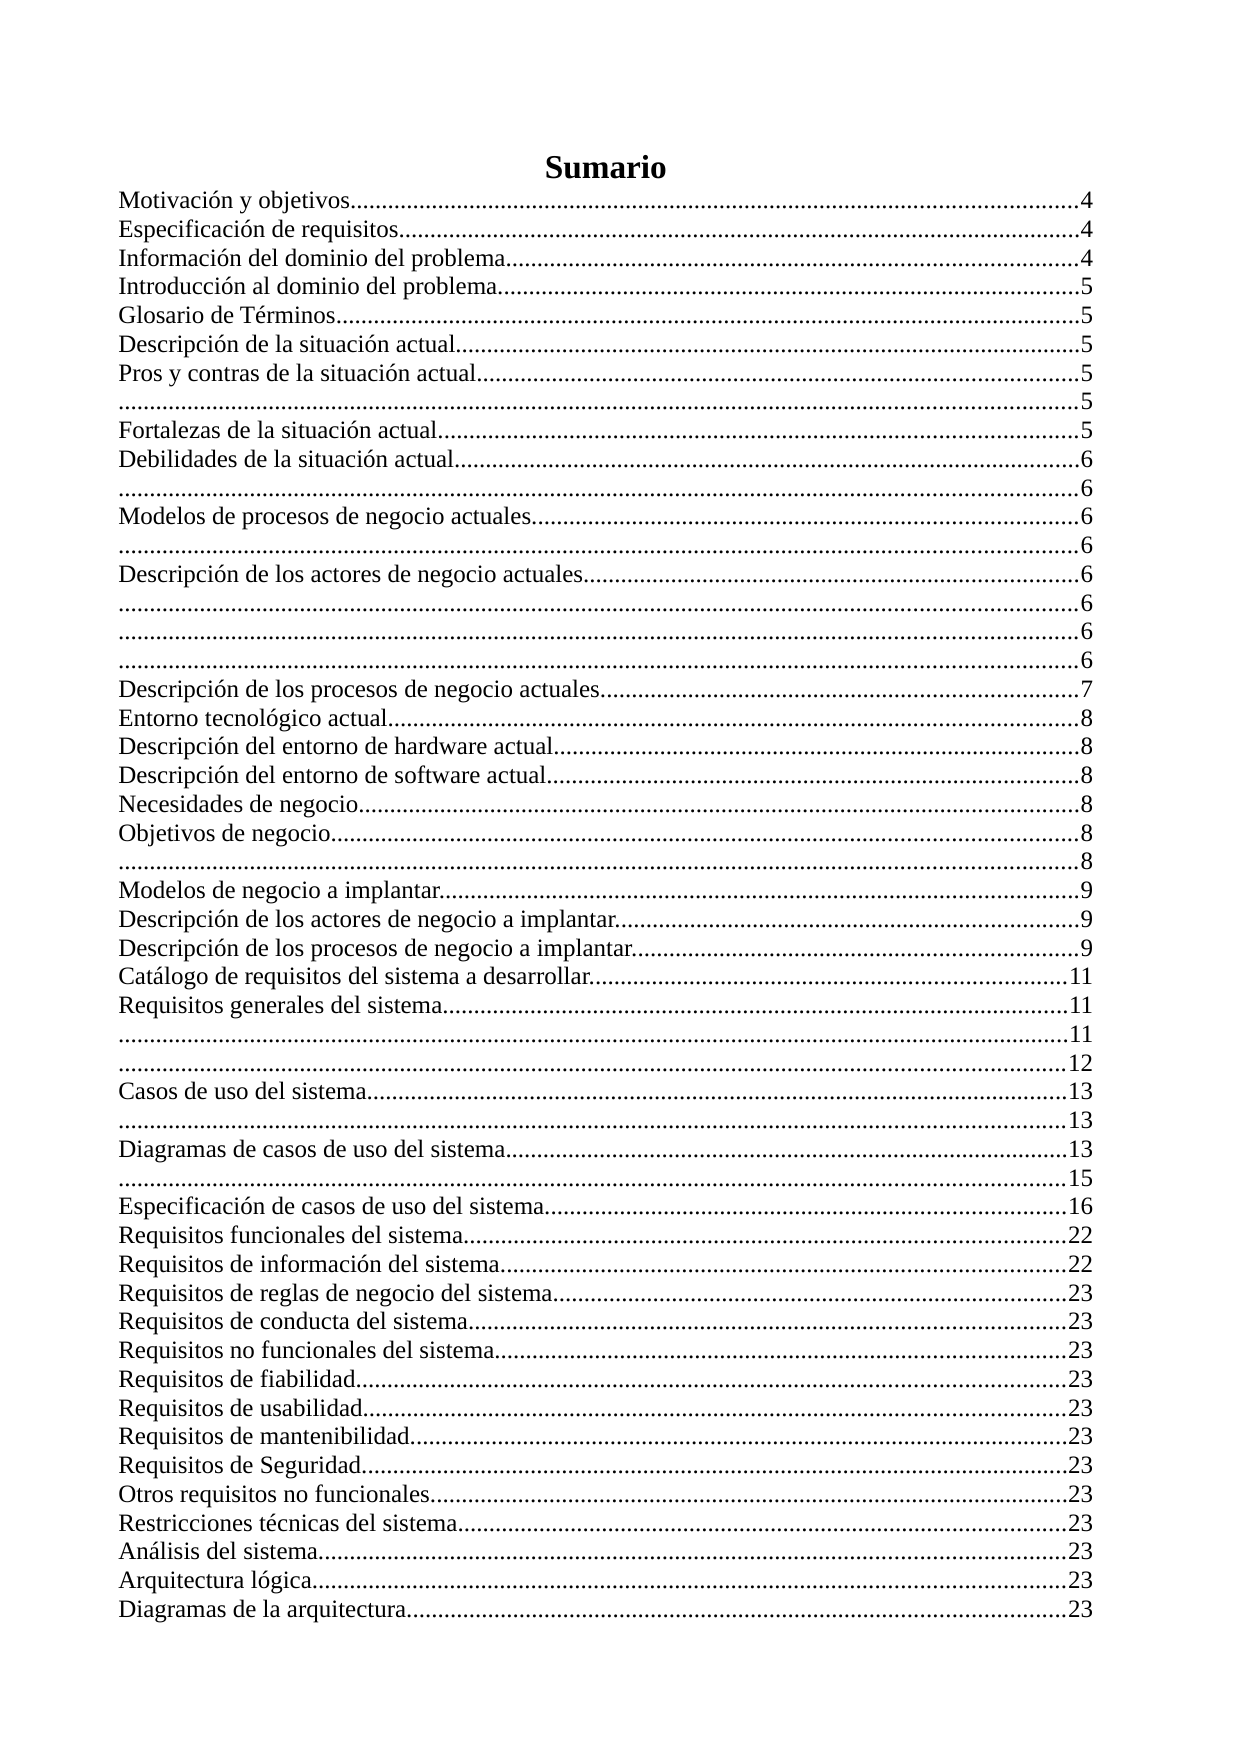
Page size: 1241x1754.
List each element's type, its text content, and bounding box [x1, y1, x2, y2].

text 6 [118, 616, 1093, 645]
text Descripción de los procesos de negocio a implantar. 9 [118, 933, 1093, 961]
text Descripción de los actores de negocio actuales. 6 [118, 559, 1093, 588]
text Diagramas de casos de uso del sistema. 13 [118, 1134, 1093, 1163]
text Motivación y objetivos. 4 [118, 185, 1093, 214]
text Análisis del sistema. 23 [118, 1536, 1093, 1565]
text Debilidades de la situación actual. 6 [118, 444, 1093, 473]
text Requisitos de Seguridad. 23 [118, 1450, 1093, 1479]
text Modelos de procesos de negocio actuales. 6 [118, 501, 1093, 530]
text Otros requisitos no funcionales. 23 [118, 1479, 1093, 1508]
text 8 [118, 846, 1093, 875]
text Fortalezas de la situación actual. 5 [118, 415, 1093, 444]
text Introducción al dominio del problema. 5 [118, 271, 1093, 300]
text Requisitos funcionales del sistema. 22 [118, 1220, 1093, 1249]
text Modelos de negocio a implantar. 9 [118, 875, 1093, 904]
text Requisitos de reglas de negocio del sistema. 23 [118, 1278, 1093, 1306]
text Descripción del entorno de hardware actual. 8 [118, 731, 1093, 760]
text Entorno tecnológico actual. 8 [118, 703, 1093, 731]
text 6 [118, 588, 1093, 616]
text Necesidades de negocio. 8 [118, 789, 1093, 818]
text Requisitos de información del sistema. 22 [118, 1249, 1093, 1278]
text Catálogo de requisitos del sistema a desarrollar. 11 [118, 961, 1093, 990]
text Descripción de los actores de negocio a implantar. 9 [118, 904, 1093, 933]
text Casos de uso del sistema. 13 [118, 1076, 1093, 1105]
text 11 [118, 1019, 1093, 1048]
text Diagramas de la arquitectura. 23 [118, 1594, 1093, 1623]
text Requisitos generales del sistema. 11 [118, 990, 1093, 1019]
text Objetivos de negocio. 8 [118, 818, 1093, 846]
text Arquitectura lógica. 23 [118, 1565, 1093, 1594]
text 13 [118, 1105, 1093, 1134]
text Requisitos no funcionales del sistema. 23 [118, 1335, 1093, 1364]
subtitle Sumario [118, 147, 1093, 185]
text Glosario de Términos 5 [118, 300, 1093, 329]
text 12 [118, 1048, 1093, 1076]
text Requisitos de mantenibilidad. 23 [118, 1421, 1093, 1450]
text 5 [118, 386, 1093, 415]
text Descripción del entorno de software actual. 8 [118, 760, 1093, 789]
text Descripción de la situación actual. 5 [118, 329, 1093, 358]
text 6 [118, 645, 1093, 674]
text 15 [118, 1163, 1093, 1191]
text Información del dominio del problema. 4 [118, 243, 1093, 271]
text Requisitos de fiabilidad. 23 [118, 1364, 1093, 1393]
text Especificación de requisitos. 4 [118, 214, 1093, 243]
text Pros y contras de la situación actual. 5 [118, 358, 1093, 386]
text Requisitos de usabilidad. 23 [118, 1393, 1093, 1421]
text 6 [118, 530, 1093, 559]
text Requisitos de conducta del sistema 23 [118, 1306, 1093, 1335]
text Especificación de casos de uso del sistema. 16 [118, 1191, 1093, 1220]
text Descripción de los procesos de negocio actuales. 7 [118, 674, 1093, 703]
text 6 [118, 473, 1093, 501]
text Restricciones técnicas del sistema. 23 [118, 1508, 1093, 1536]
